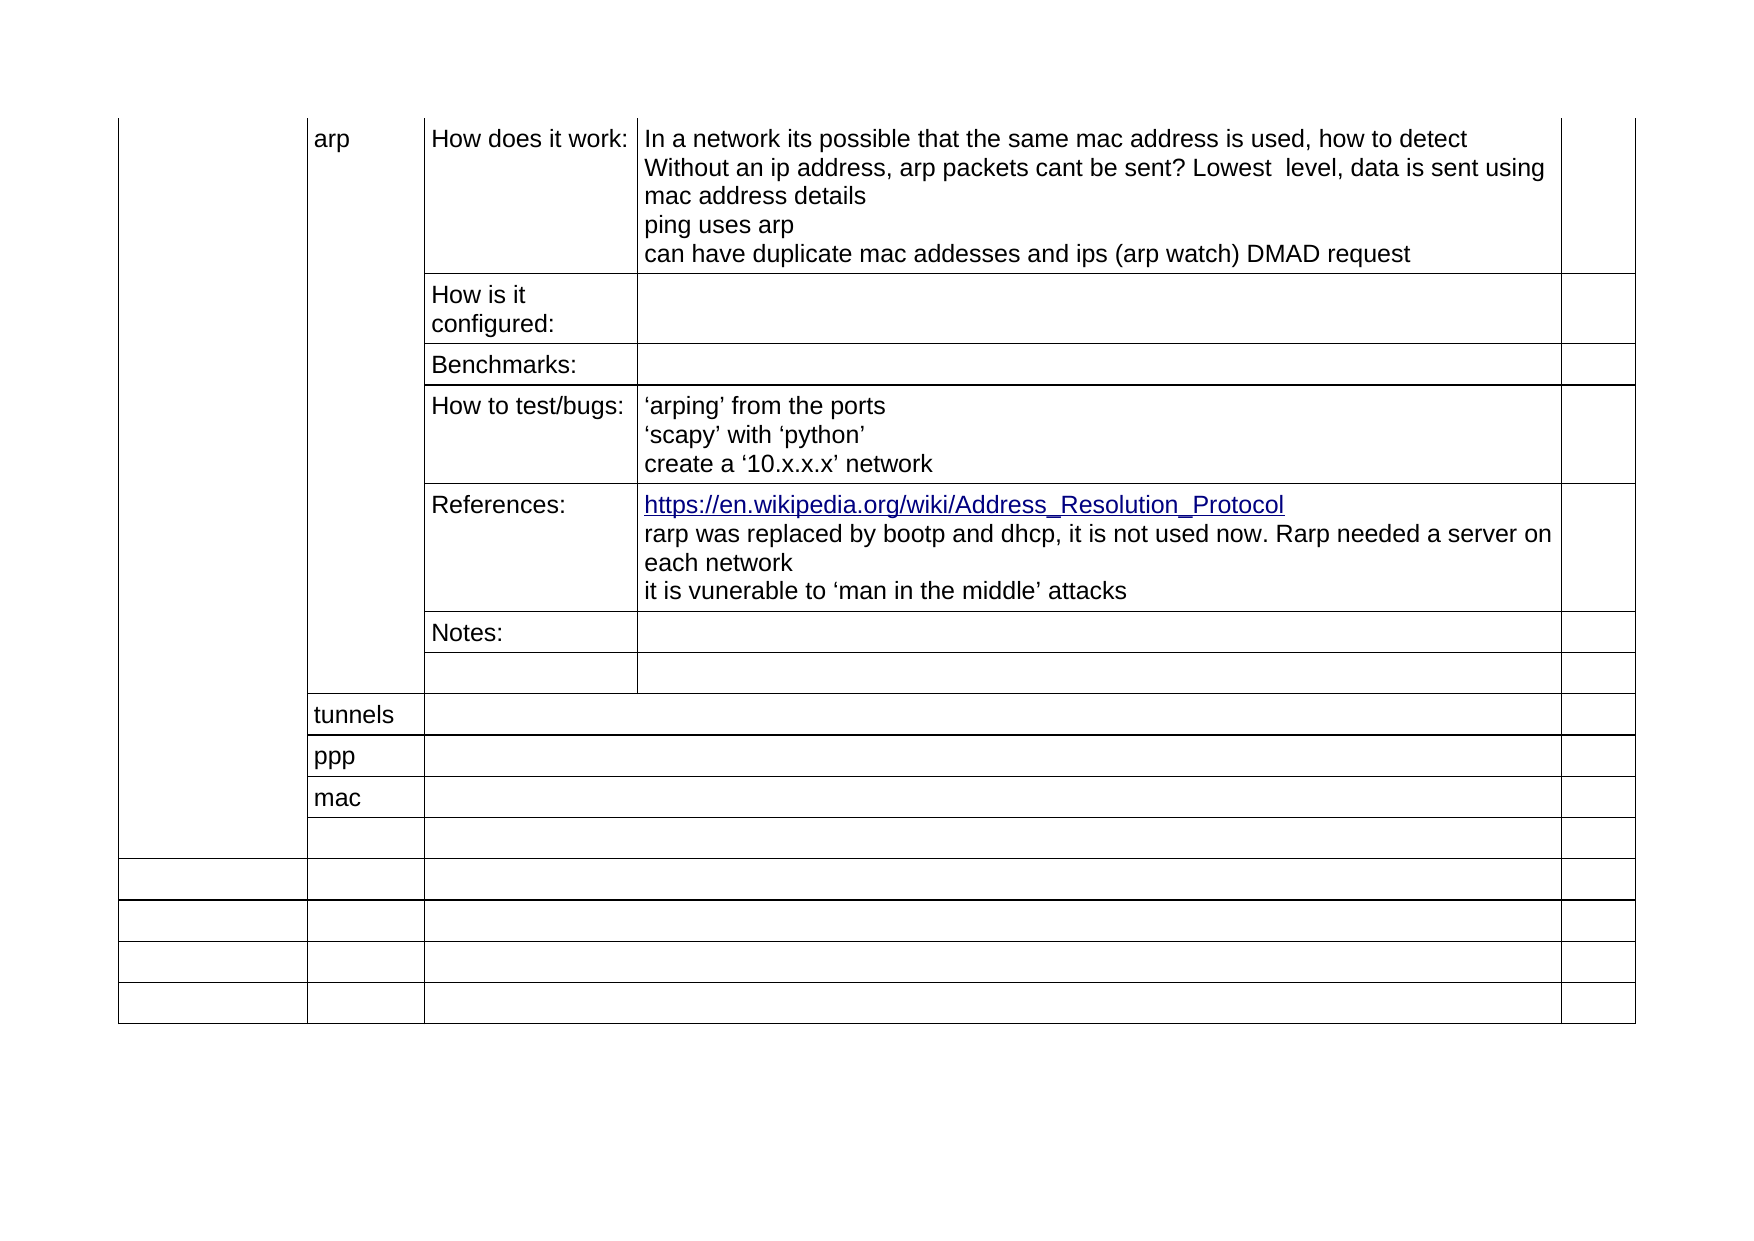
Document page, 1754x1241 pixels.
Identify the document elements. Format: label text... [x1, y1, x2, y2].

table_cell How is it configured: [425, 274, 637, 343]
table_cell [1562, 386, 1635, 483]
table_cell [1562, 942, 1635, 982]
table_cell [1562, 612, 1635, 652]
table_cell [1562, 983, 1635, 1023]
table_cell arp [308, 118, 424, 693]
table_cell [119, 942, 307, 982]
table_cell [638, 653, 1561, 693]
table_cell ppp [308, 736, 424, 776]
table_cell [638, 612, 1561, 652]
table_cell [1562, 274, 1635, 343]
table_cell In a network its possible that the same mac address is used, how to detect Without an ip address, arp packets cant be sent? Lowest level, data is sent using mac address details ping uses arp can have duplicate mac addesses and ips (arp watch) DMAD request [638, 118, 1561, 273]
table_cell [1562, 118, 1635, 273]
table_cell [308, 818, 424, 858]
table_cell [425, 777, 1561, 817]
table_cell [308, 901, 424, 941]
table_cell [308, 942, 424, 982]
table_cell How to test/bugs: [425, 386, 637, 483]
table_cell [119, 901, 307, 941]
table_cell [638, 274, 1561, 343]
table_cell [1562, 484, 1635, 611]
table_cell https://en.wikipedia.org/wiki/Address_Resolution_Protocol rarp was replaced by bootp and dhcp, it is not used now. Rarp needed a server on each network it is vunerable to ‘man in the middle’ attacks [638, 484, 1561, 611]
table_cell [425, 818, 1561, 858]
table_cell [1562, 344, 1635, 384]
table_cell Benchmarks: [425, 344, 637, 384]
table_cell How does it work: [425, 118, 637, 273]
table_cell [425, 983, 1561, 1023]
table_cell ‘arping’ from the ports ‘scapy’ with ‘python’ create a ‘10.x.x.x’ network [638, 386, 1561, 483]
table_cell [308, 859, 424, 899]
table_cell References: [425, 484, 637, 611]
table_cell Notes: [425, 612, 637, 652]
table_cell [119, 859, 307, 899]
table_cell [308, 983, 424, 1023]
table_cell mac [308, 777, 424, 817]
table_cell [1562, 736, 1635, 776]
table_cell [1562, 694, 1635, 734]
table_cell [119, 983, 307, 1023]
table_cell [1562, 818, 1635, 858]
table_cell [119, 118, 307, 858]
table_cell [1562, 901, 1635, 941]
table_cell [1562, 777, 1635, 817]
table_cell [638, 344, 1561, 384]
table_cell tunnels [308, 694, 424, 734]
table_cell [425, 942, 1561, 982]
table_cell [1562, 653, 1635, 693]
table_cell [1562, 859, 1635, 899]
table_cell [425, 901, 1561, 941]
table_cell [425, 859, 1561, 899]
table_cell [425, 694, 1561, 734]
table_cell [425, 653, 637, 693]
table_cell [425, 736, 1561, 776]
